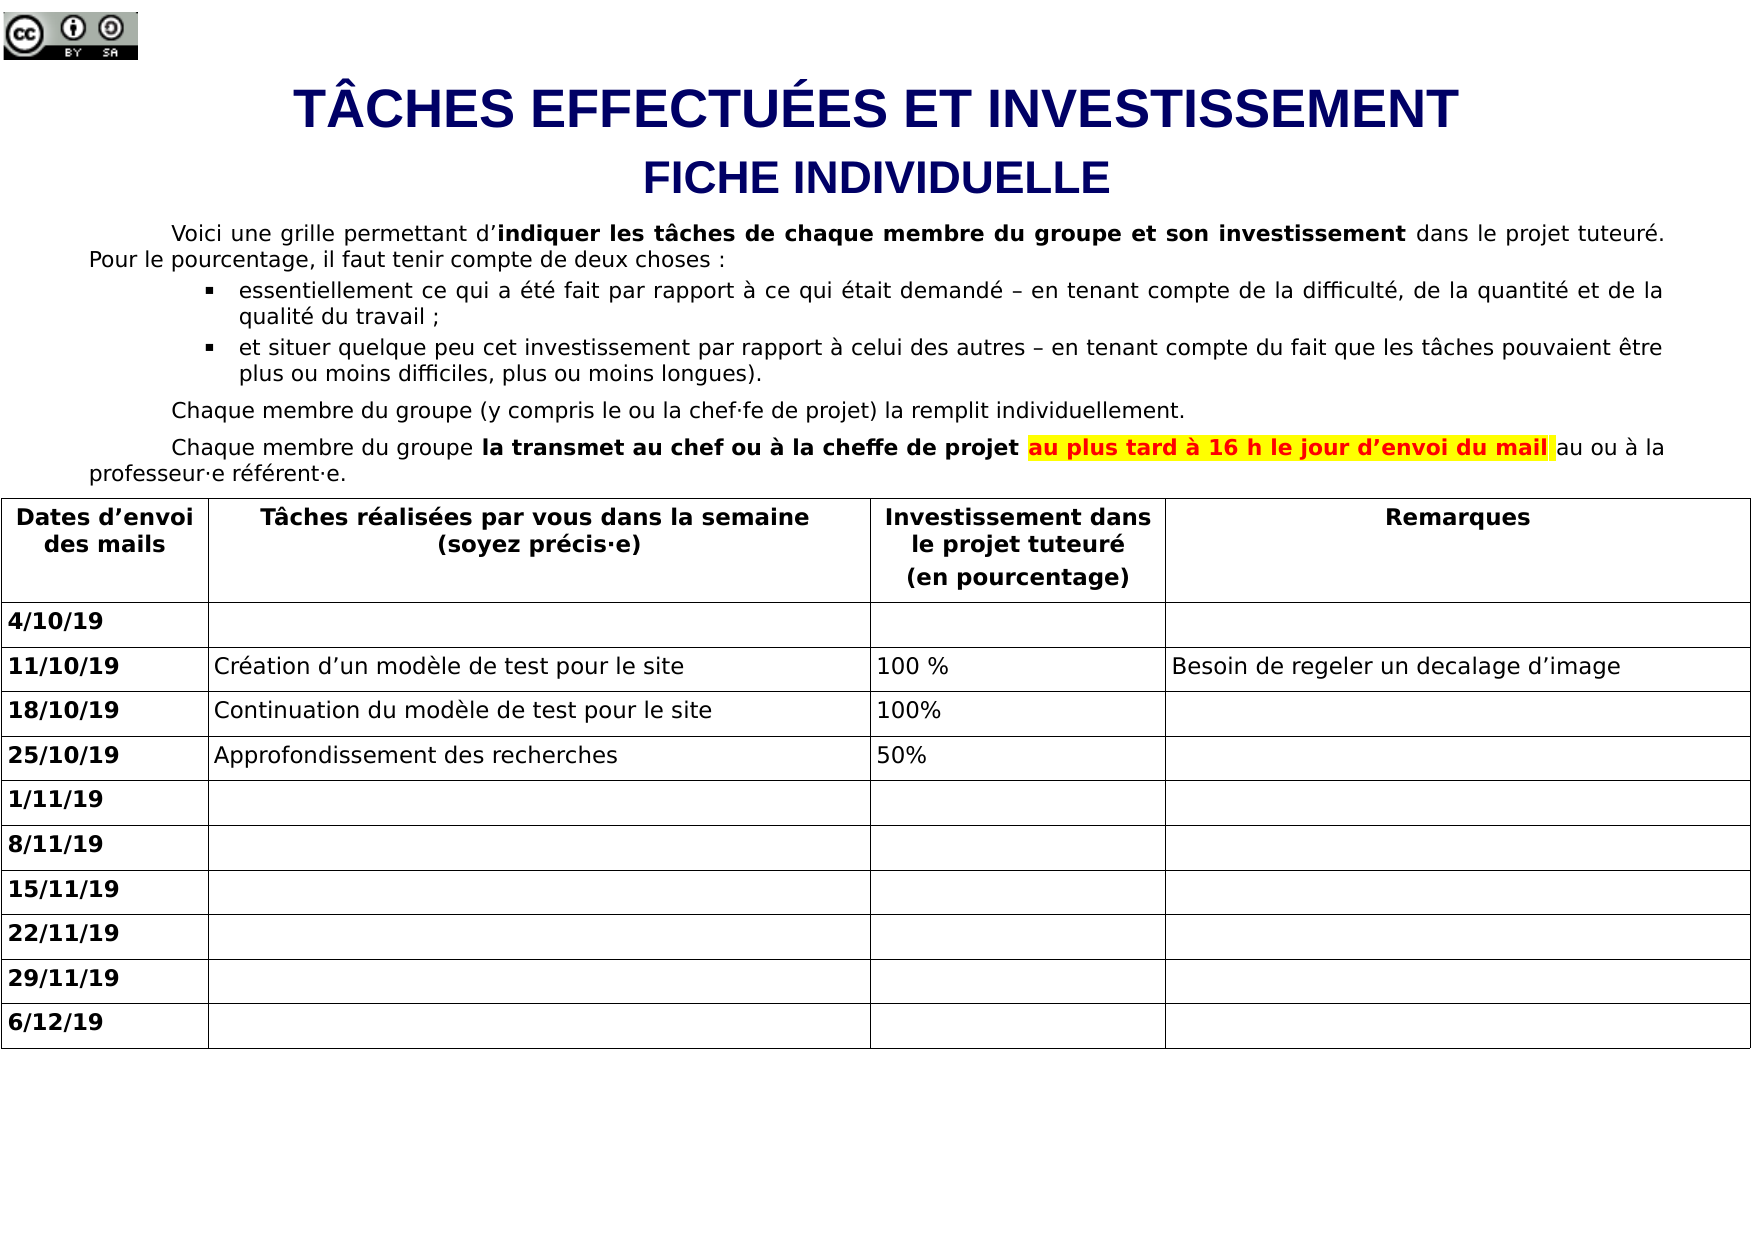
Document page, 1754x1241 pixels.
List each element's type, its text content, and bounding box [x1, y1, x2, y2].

table_cell [1166, 1004, 1750, 1048]
table_cell [209, 603, 870, 647]
table_cell [871, 603, 1165, 647]
table_cell 4/10/19 [2, 603, 208, 647]
text Chaque membre du groupe (y compris le ou la chef·fe de projet) la remplit individuellement. [88, 398, 1665, 424]
table_cell Continuation du modèle de test pour le site [209, 692, 870, 736]
table_cell [1166, 915, 1750, 959]
table_cell 15/11/19 [2, 871, 208, 914]
table_cell [209, 871, 870, 914]
table_cell [871, 1004, 1165, 1048]
table_header Investissement dans le projet tuteuré (en pourcentage) [871, 499, 1165, 602]
table_cell [1166, 826, 1750, 869]
table_cell 100% [871, 692, 1165, 736]
table_cell [209, 915, 870, 959]
table_cell [209, 781, 870, 825]
table_cell [209, 960, 870, 1003]
list et situer quelque peu cet investissement par rapport à celui des autres – en tenant compte du fait que les tâches pouvaient être plus ou moins difficiles, plus ou moins longues). [201, 335, 1665, 386]
table_header Tâches réalisées par vous dans la semaine (soyez précis·e) [209, 499, 870, 602]
table_cell 18/10/19 [2, 692, 208, 736]
table_cell [871, 826, 1165, 869]
text Chaque membre du groupe la transmet au chef ou à la cheffe de projet au plus tard à 16 h le jour d’envoi du mail au ou à la professeur·e référent·e. [88, 435, 1665, 486]
subtitle TÂCHES EFFECTUÉES ET INVESTISSEMENT [88, 77, 1665, 139]
table_cell Approfondissement des recherches [209, 737, 870, 780]
table_cell 50% [871, 737, 1165, 780]
table_cell [1166, 871, 1750, 914]
text Voici une grille permettant d’indiquer les tâches de chaque membre du groupe et son investissement dans le projet tuteuré. Pour le pourcentage, il faut tenir compte de deux choses : [88, 221, 1665, 272]
table_cell Besoin de regeler un decalage d’image [1166, 648, 1750, 691]
table_cell 8/11/19 [2, 826, 208, 869]
table_cell [871, 960, 1165, 1003]
table_cell [871, 871, 1165, 914]
table_header Dates d’envoi des mails [2, 499, 208, 602]
table_cell Création d’un modèle de test pour le site [209, 648, 870, 691]
table_cell 22/11/19 [2, 915, 208, 959]
table_cell [1166, 603, 1750, 647]
table_cell 100 % [871, 648, 1165, 691]
table_cell 25/10/19 [2, 737, 208, 780]
table_cell 11/10/19 [2, 648, 208, 691]
table_cell [209, 826, 870, 869]
table_cell [871, 781, 1165, 825]
table_cell [1166, 737, 1750, 780]
table_header Remarques [1166, 499, 1750, 602]
table_cell [871, 915, 1165, 959]
table_cell 1/11/19 [2, 781, 208, 825]
table_cell [1166, 692, 1750, 736]
list essentiellement ce qui a été fait par rapport à ce qui était demandé – en tenant compte de la difficulté, de la quantité et de la qualité du travail ; [201, 278, 1665, 329]
table_cell 6/12/19 [2, 1004, 208, 1048]
table_cell [209, 1004, 870, 1048]
table_cell [1166, 960, 1750, 1003]
table_cell [1166, 781, 1750, 825]
text FICHE INDIVIDUELLE [88, 151, 1665, 204]
table_cell 29/11/19 [2, 960, 208, 1003]
